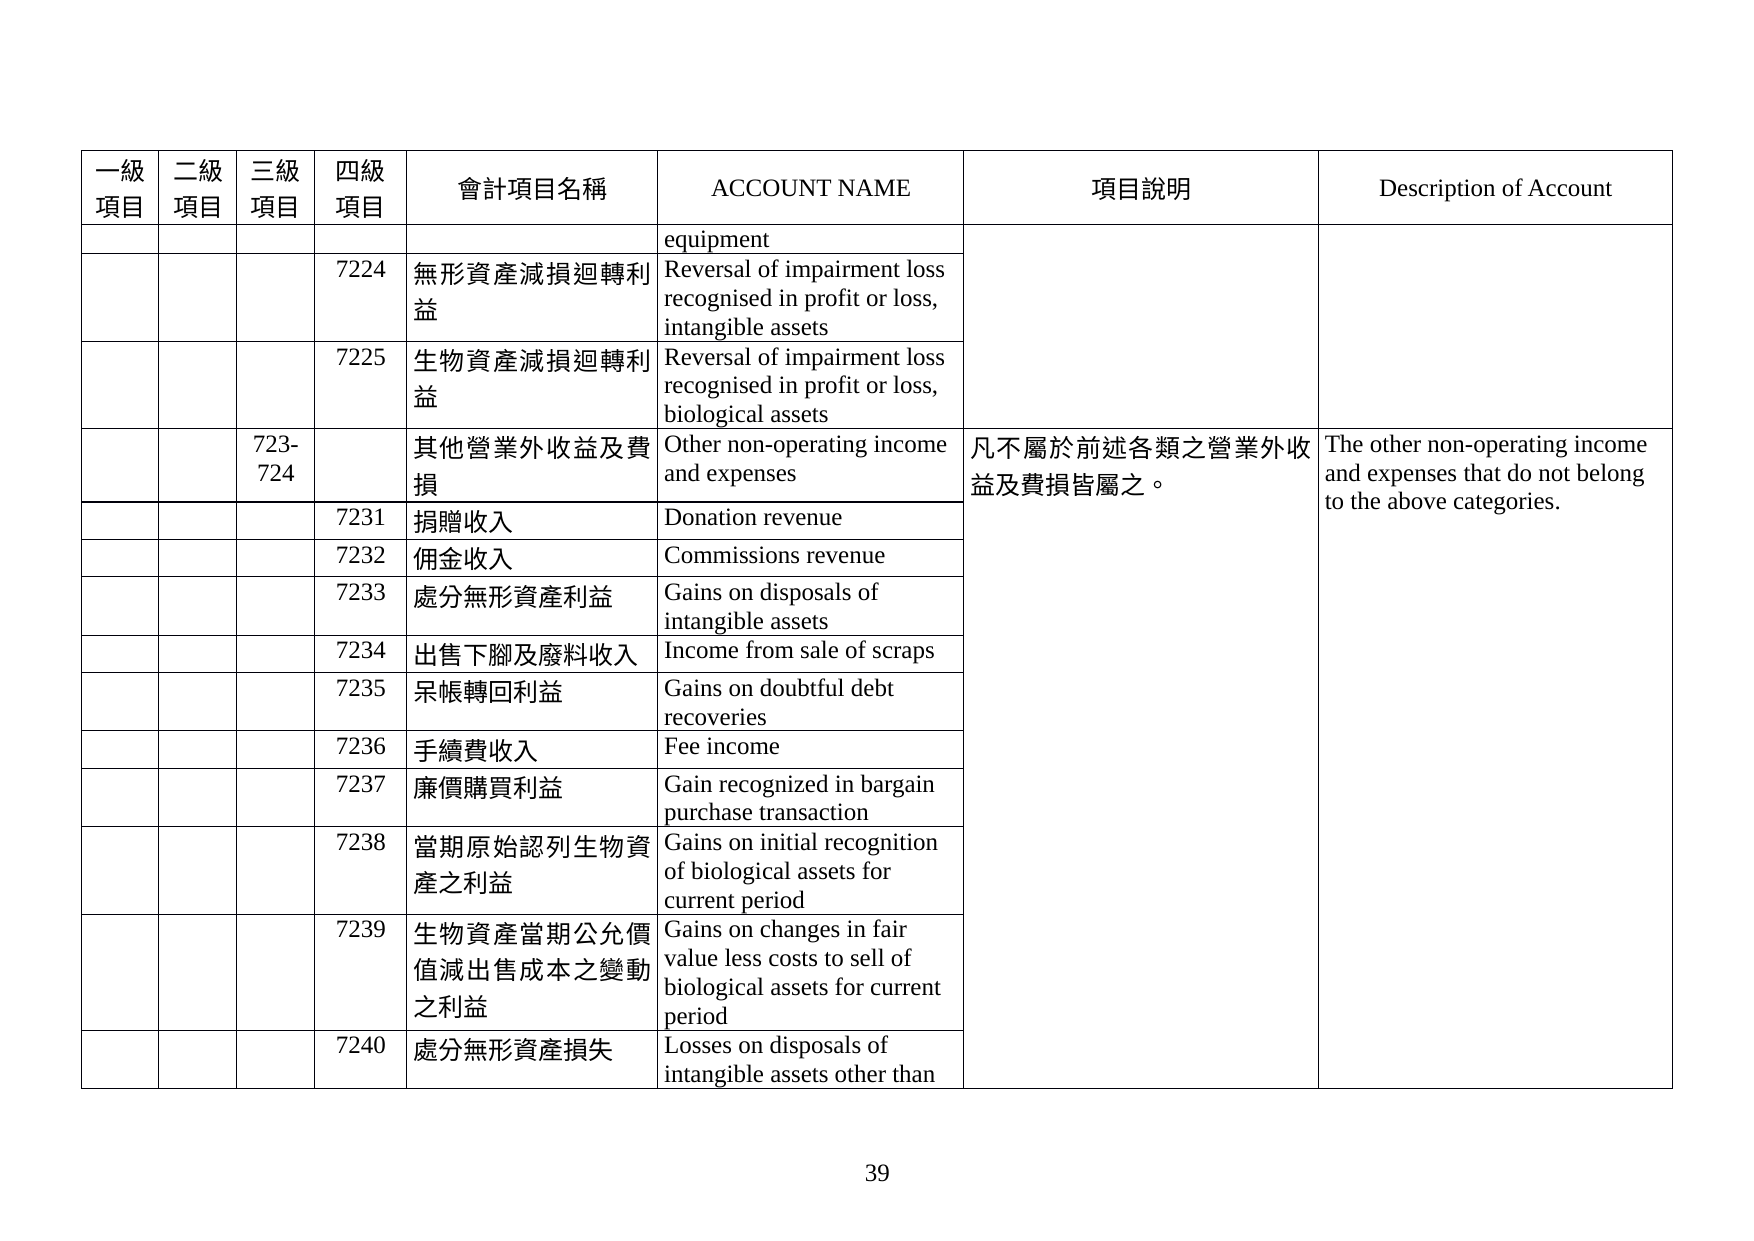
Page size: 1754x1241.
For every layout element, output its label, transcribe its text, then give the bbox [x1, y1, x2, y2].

table_cell [159, 731, 236, 768]
table_cell [159, 1031, 236, 1088]
table_cell 呆帳轉回利益 [407, 673, 657, 730]
table_cell [159, 769, 236, 826]
table_cell 處分無形資產損失 [407, 1031, 657, 1088]
table_cell 凡不屬於前述各類之營業外收益及費損皆屬之。 [964, 429, 1318, 1088]
table_cell Donation revenue [658, 503, 963, 539]
table_cell Losses on disposals of intangible assets other than [658, 1031, 963, 1088]
table_header 三級項目 [237, 151, 314, 223]
table_cell Income from sale of scraps [658, 636, 963, 672]
table_cell [159, 577, 236, 634]
table_cell [407, 225, 657, 253]
table_cell [82, 342, 158, 428]
table_cell Gain recognized in bargain purchase transaction [658, 769, 963, 826]
table_cell Reversal of impairment loss recognised in profit or loss, biological assets [658, 342, 963, 428]
table_cell 廉價購買利益 [407, 769, 657, 826]
table_cell [159, 673, 236, 730]
table_cell [82, 503, 158, 539]
table_cell [237, 225, 314, 253]
table_cell 7238 [315, 827, 406, 913]
table_cell 生物資產當期公允價值減出售成本之變動之利益 [407, 915, 657, 1029]
table_cell Gains on initial recognition of biological assets for current period [658, 827, 963, 913]
table_cell 手續費收入 [407, 731, 657, 768]
table_cell 處分無形資產利益 [407, 577, 657, 634]
table_cell [237, 254, 314, 341]
table_cell 7231 [315, 503, 406, 539]
table_cell [237, 342, 314, 428]
table_cell 捐贈收入 [407, 503, 657, 539]
table_cell equipment [658, 225, 963, 253]
table_cell [315, 225, 406, 253]
table_cell [315, 429, 406, 501]
table_cell [159, 915, 236, 1029]
table_cell [237, 636, 314, 672]
table_cell [237, 827, 314, 913]
table_cell Gains on disposals of intangible assets [658, 577, 963, 634]
table_cell [159, 342, 236, 428]
table_cell Gains on doubtful debt recoveries [658, 673, 963, 730]
table_cell [82, 731, 158, 768]
table_cell 其他營業外收益及費損 [407, 429, 657, 501]
table_cell [159, 429, 236, 501]
table_cell [159, 225, 236, 253]
table_cell 佣金收入 [407, 540, 657, 576]
table_header 項目說明 [964, 151, 1318, 223]
table_cell [159, 254, 236, 341]
table_cell Other non-operating income and expenses [658, 429, 963, 501]
table_cell 7232 [315, 540, 406, 576]
table_cell Reversal of impairment loss recognised in profit or loss, intangible assets [658, 254, 963, 341]
table_cell 7240 [315, 1031, 406, 1088]
table_cell [1319, 225, 1672, 428]
table_cell [237, 731, 314, 768]
table_header Description of Account [1319, 151, 1672, 223]
table_cell [159, 503, 236, 539]
table_cell [237, 577, 314, 634]
table_cell [964, 225, 1318, 428]
table_cell [82, 1031, 158, 1088]
table_cell [159, 827, 236, 913]
table_cell [82, 915, 158, 1029]
table_cell Commissions revenue [658, 540, 963, 576]
table_cell 7234 [315, 636, 406, 672]
table_header 會計項目名稱 [407, 151, 657, 223]
table_cell 無形資產減損迴轉利益 [407, 254, 657, 341]
table_cell Fee income [658, 731, 963, 768]
table_cell [82, 540, 158, 576]
table_cell 7237 [315, 769, 406, 826]
table_cell [82, 254, 158, 341]
table_cell [237, 503, 314, 539]
table_cell Gains on changes in fair value less costs to sell of biological assets for current period [658, 915, 963, 1029]
table_cell [237, 769, 314, 826]
table_header 二級項目 [159, 151, 236, 223]
table_cell 出售下腳及廢料收入 [407, 636, 657, 672]
table_cell [82, 636, 158, 672]
table_cell 7239 [315, 915, 406, 1029]
table_cell [82, 673, 158, 730]
table_cell 7224 [315, 254, 406, 341]
table_cell [237, 540, 314, 576]
table_cell [159, 540, 236, 576]
table_cell 7236 [315, 731, 406, 768]
table_cell [82, 827, 158, 913]
table_cell [82, 225, 158, 253]
table_cell [159, 636, 236, 672]
table_cell 7233 [315, 577, 406, 634]
table_header 一級項目 [82, 151, 158, 223]
table_cell [82, 429, 158, 501]
table_cell 7225 [315, 342, 406, 428]
table_cell 7235 [315, 673, 406, 730]
table_cell [82, 769, 158, 826]
table_cell [237, 915, 314, 1029]
table_cell 當期原始認列生物資產之利益 [407, 827, 657, 913]
table_header ACCOUNT NAME [658, 151, 963, 223]
table_cell 生物資產減損迴轉利益 [407, 342, 657, 428]
table_cell The other non-operating income and expenses that do not belong to the above categories. [1319, 429, 1672, 1088]
table_cell [237, 1031, 314, 1088]
table_cell [82, 577, 158, 634]
table_header 四級 項目 [315, 151, 406, 223]
table_cell [237, 673, 314, 730]
table_cell 723- 724 [237, 429, 314, 501]
